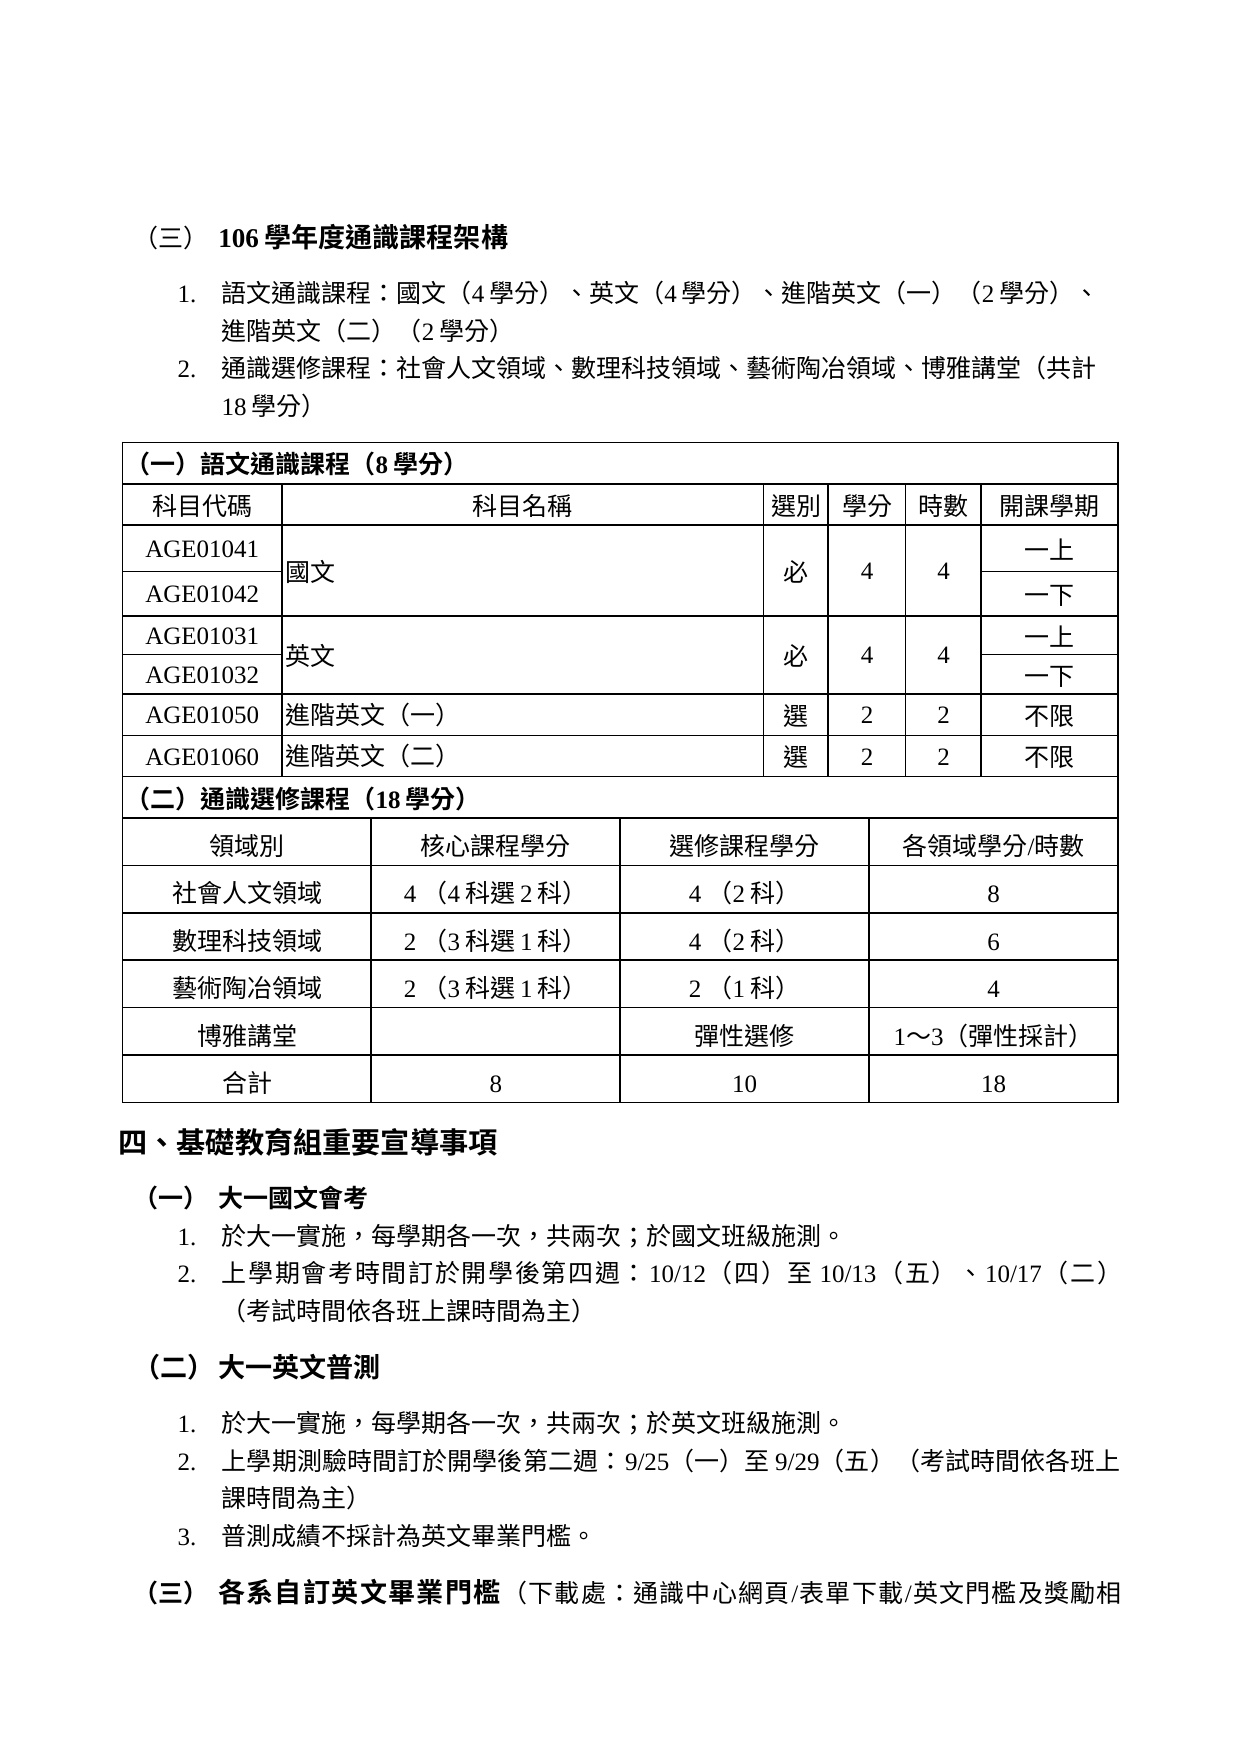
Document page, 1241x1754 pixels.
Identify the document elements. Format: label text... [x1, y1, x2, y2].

list 普測成績不採計為英文畢業門檻。 [177, 1516, 1122, 1553]
table_cell 不限 [982, 736, 1117, 776]
table_cell 4 [829, 526, 905, 615]
table_cell AGE01032 [123, 655, 281, 693]
table_cell 4 [906, 617, 980, 693]
table_cell AGE01041 [123, 526, 281, 571]
table_cell 2 （3科選1科） [372, 914, 619, 959]
list 於大一實施，每學期各一次，共兩次；於英文班級施測。 [177, 1403, 1122, 1441]
table_cell 4 [906, 526, 980, 615]
table_cell [372, 1008, 619, 1054]
list 大一國文會考 [133, 1178, 1122, 1216]
table_cell 10 [621, 1056, 868, 1102]
table_cell 核心課程學分 [372, 819, 619, 864]
table_cell 4 （2科） [621, 866, 868, 912]
table_cell 一上 [982, 617, 1117, 654]
table_cell 一上 [982, 526, 1117, 571]
table_cell 4 （4科選2科） [372, 866, 619, 912]
table_cell 4 （2科） [621, 914, 868, 959]
table_cell 8 [372, 1056, 619, 1102]
table_cell 英文 [283, 617, 763, 693]
table_cell 時數 [906, 485, 980, 524]
table_cell 不限 [982, 695, 1117, 734]
table_cell 合計 [123, 1056, 370, 1102]
table_cell （二）通識選修課程（18學分） [123, 777, 1117, 817]
table_cell 數理科技領域 [123, 914, 370, 959]
table_cell 6 [870, 914, 1117, 959]
table_cell 4 [870, 961, 1117, 1007]
table_cell 必 [764, 526, 827, 615]
table_cell AGE01031 [123, 617, 281, 654]
table_cell 開課學期 [982, 485, 1117, 524]
table_cell 國文 [283, 526, 763, 615]
table_cell AGE01042 [123, 572, 281, 615]
table_cell 一下 [982, 572, 1117, 615]
table_cell 2 [906, 736, 980, 776]
table_cell 選 [764, 695, 827, 734]
text 四、基礎教育組重要宣導事項 [118, 1103, 1122, 1178]
table_cell 彈性選修 [621, 1008, 868, 1054]
table_cell 必 [764, 617, 827, 693]
table_cell 選 [764, 736, 827, 776]
table_cell 藝術陶冶領域 [123, 961, 370, 1007]
table_cell 2 [829, 695, 905, 734]
table_cell 2 [829, 736, 905, 776]
table_cell 進階英文（二） [283, 736, 763, 776]
list 106學年度通識課程架構 [133, 198, 1122, 273]
table_cell AGE01050 [123, 695, 281, 734]
table_cell 社會人文領域 [123, 866, 370, 912]
table_cell 18 [870, 1056, 1117, 1102]
list 上學期會考時間訂於開學後第四週：10/12（四）至10/13（五）、10/17（二）（考試時間依各班上課時間為主） [177, 1253, 1122, 1328]
table_cell 科目代碼 [123, 485, 281, 524]
list 通識選修課程：社會人文領域、數理科技領域、藝術陶冶領域、博雅講堂（共計18學分） [177, 348, 1122, 423]
list 大一英文普測 [133, 1328, 1122, 1403]
table_cell 學分 [829, 485, 905, 524]
table_cell 8 [870, 866, 1117, 912]
table_cell 博雅講堂 [123, 1008, 370, 1054]
list 各系自訂英文畢業門檻（下載處：通識中心網頁/表單下載/英文門檻及獎勵相關） [133, 1553, 1122, 1628]
table_cell 領域別 [123, 819, 370, 864]
list 於大一實施，每學期各一次，共兩次；於國文班級施測。 [177, 1216, 1122, 1253]
table_cell 進階英文（一） [283, 695, 763, 734]
table_cell 各領域學分/時數 [870, 819, 1117, 864]
table_header （一）語文通識課程（8學分） [123, 443, 1117, 483]
table_cell 1～3（彈性採計） [870, 1008, 1117, 1054]
table_cell 科目名稱 [283, 485, 763, 524]
table_cell 2 [906, 695, 980, 734]
table_cell 一下 [982, 655, 1117, 693]
list 上學期測驗時間訂於開學後第二週：9/25（一）至9/29（五）（考試時間依各班上課時間為主） [177, 1441, 1122, 1516]
table_cell 選修課程學分 [621, 819, 868, 864]
table_cell 2 （1科） [621, 961, 868, 1007]
table_cell 選別 [764, 485, 827, 524]
table_cell AGE01060 [123, 736, 281, 776]
table_cell 4 [829, 617, 905, 693]
list 語文通識課程：國文（4學分）、英文（4學分）、進階英文（一）（2學分）、進階英文（二）（2學分） [177, 273, 1122, 348]
table_cell 2 （3科選1科） [372, 961, 619, 1007]
